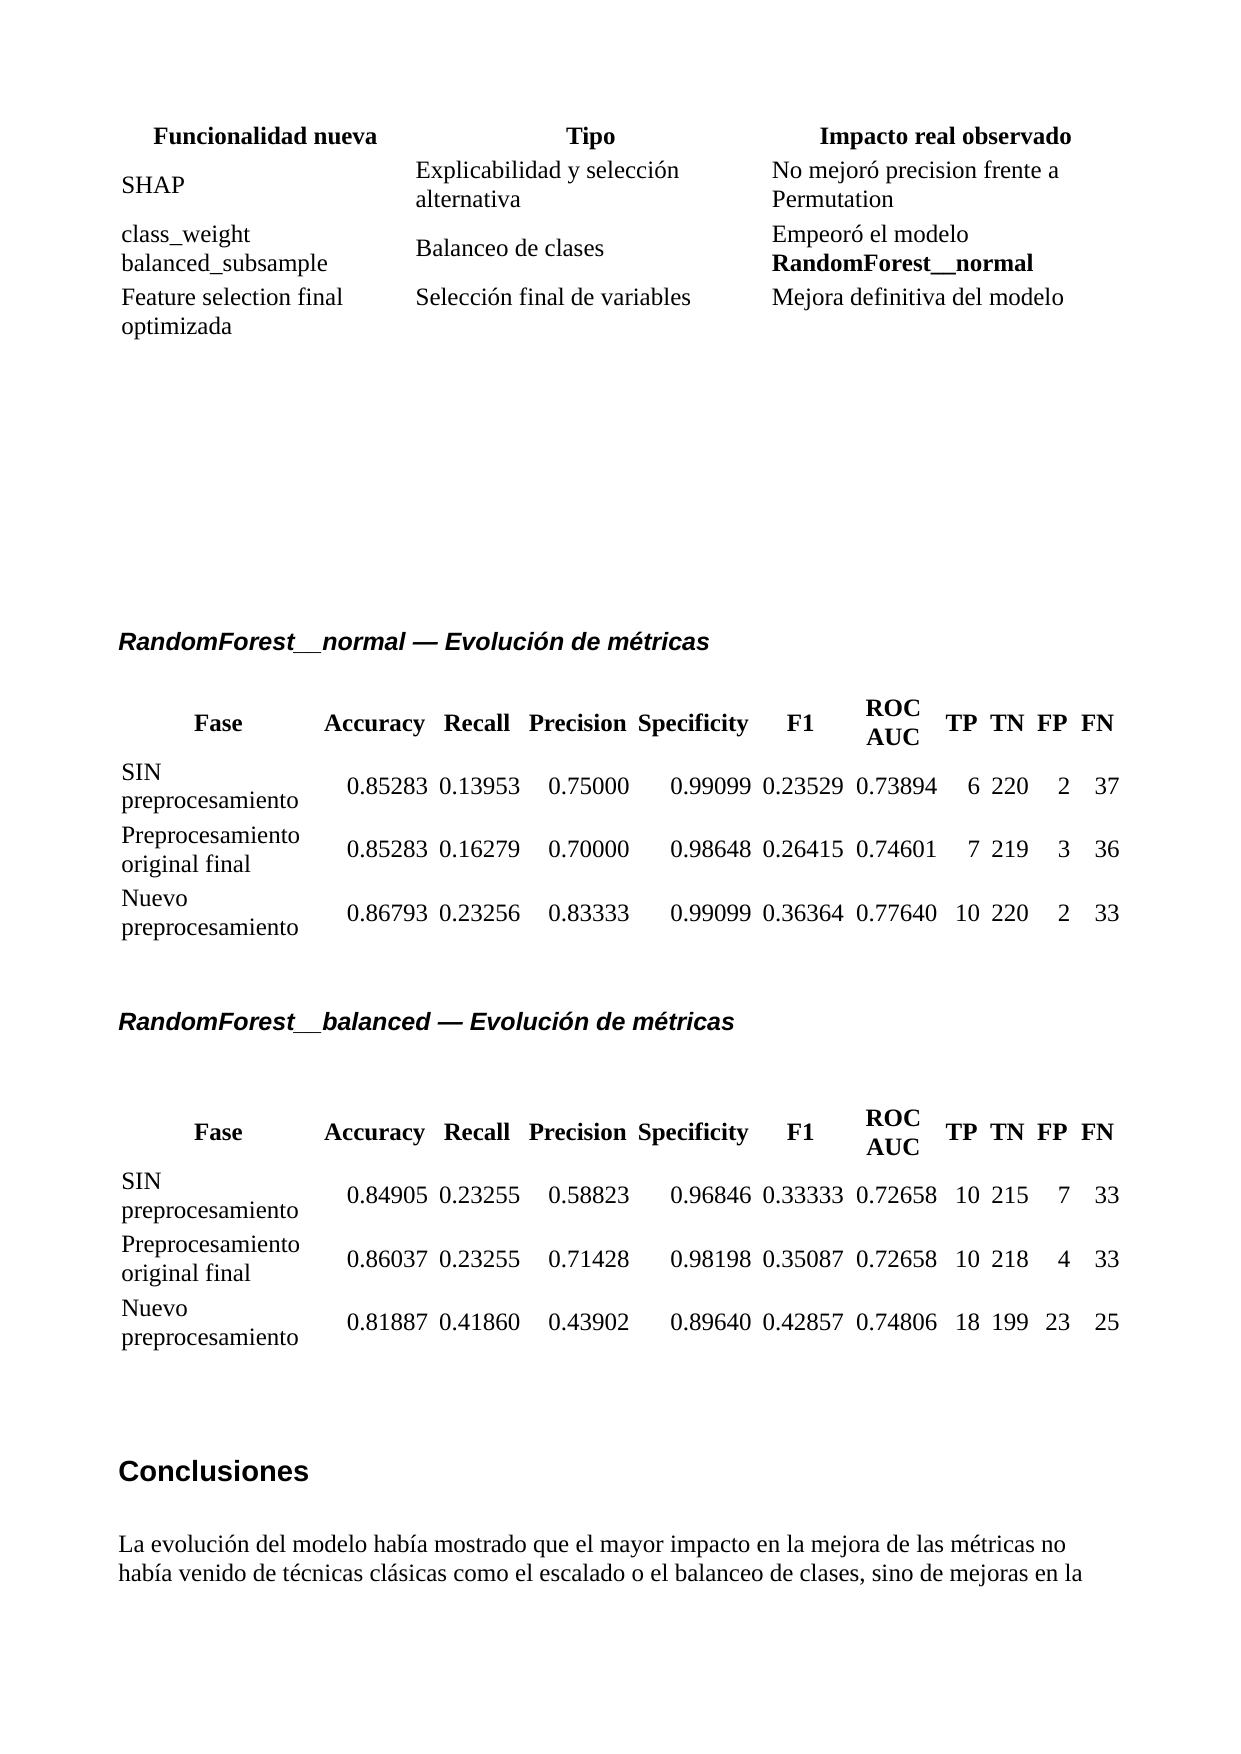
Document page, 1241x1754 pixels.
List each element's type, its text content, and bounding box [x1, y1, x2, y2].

table_cell Preprocesamiento original final [118, 817, 318, 880]
subtitle RandomForest__normal — Evolución de métricas [118, 627, 1122, 655]
table_cell 18 [940, 1290, 983, 1353]
table_cell 0.43902 [523, 1290, 632, 1353]
table_cell 10 [940, 1163, 983, 1227]
table_cell 0.72658 [847, 1227, 940, 1290]
table_cell 0.77640 [847, 880, 940, 944]
table_header Funcionalidad nueva [118, 118, 412, 153]
table_cell 0.75000 [523, 754, 632, 817]
table_cell 37 [1073, 754, 1122, 817]
subtitle RandomForest__balanced — Evolución de métricas [118, 1007, 1122, 1036]
table_header F1 [754, 1100, 847, 1163]
table_cell 36 [1073, 817, 1122, 880]
table_cell 0.42857 [754, 1290, 847, 1353]
table_header F1 [754, 690, 847, 754]
table_cell 0.98648 [632, 817, 754, 880]
table_cell Balanceo de clases [413, 216, 769, 279]
table_cell 0.23255 [431, 1227, 523, 1290]
table_cell 0.86037 [318, 1227, 431, 1290]
table_header FP [1031, 1100, 1073, 1163]
table_header Specificity [632, 690, 754, 754]
table_cell 0.99099 [632, 880, 754, 944]
table_cell 2 [1031, 880, 1073, 944]
table_cell 0.81887 [318, 1290, 431, 1353]
table_cell 218 [983, 1227, 1031, 1290]
table_cell 3 [1031, 817, 1073, 880]
table_cell 0.83333 [523, 880, 632, 944]
table_header TP [940, 1100, 983, 1163]
table_cell 219 [983, 817, 1031, 880]
table_header TP [940, 690, 983, 754]
table_header TN [983, 690, 1031, 754]
table_header Fase [118, 1100, 318, 1163]
table_cell 0.89640 [632, 1290, 754, 1353]
table_cell 23 [1031, 1290, 1073, 1353]
table_cell 220 [983, 880, 1031, 944]
table_header FN [1073, 690, 1122, 754]
table_cell Mejora definitiva del modelo [769, 279, 1122, 343]
table_cell class_weight balanced_subsample [118, 216, 412, 279]
table_cell 0.85283 [318, 817, 431, 880]
table_cell 7 [940, 817, 983, 880]
table_cell 0.58823 [523, 1163, 632, 1227]
table_cell Explicabilidad y selección alternativa [413, 153, 769, 216]
table_header Recall [431, 1100, 523, 1163]
table_cell 0.73894 [847, 754, 940, 817]
table_cell 0.16279 [431, 817, 523, 880]
table_cell Nuevo preprocesamiento [118, 1290, 318, 1353]
table_cell SIN preprocesamiento [118, 754, 318, 817]
table_cell Nuevo preprocesamiento [118, 880, 318, 944]
table_header ROC AUC [847, 690, 940, 754]
table_header FN [1073, 1100, 1122, 1163]
table_header Fase [118, 690, 318, 754]
table_cell 0.41860 [431, 1290, 523, 1353]
table_cell 0.99099 [632, 754, 754, 817]
table_cell Empeoró el modelo RandomForest__normal [769, 216, 1122, 279]
table_cell 0.70000 [523, 817, 632, 880]
table_cell 25 [1073, 1290, 1122, 1353]
table_header TN [983, 1100, 1031, 1163]
table_cell SHAP [118, 153, 412, 216]
table_cell 0.35087 [754, 1227, 847, 1290]
table_cell 33 [1073, 1163, 1122, 1227]
table_cell 0.13953 [431, 754, 523, 817]
table_cell 0.72658 [847, 1163, 940, 1227]
table_header Impacto real observado [769, 118, 1122, 153]
table_header FP [1031, 690, 1073, 754]
table_cell 7 [1031, 1163, 1073, 1227]
table_header Recall [431, 690, 523, 754]
table_header Specificity [632, 1100, 754, 1163]
table_cell 33 [1073, 1227, 1122, 1290]
table_cell 0.23256 [431, 880, 523, 944]
table_header Accuracy [318, 1100, 431, 1163]
text La evolución del modelo había mostrado que el mayor impacto en la mejora de las métricas no había venido de técnicas clásicas como el escalado o el balanceo de clases, sino de mejoras en la [118, 1529, 1122, 1586]
table_cell 0.36364 [754, 880, 847, 944]
table_cell 0.84905 [318, 1163, 431, 1227]
table_cell 0.33333 [754, 1163, 847, 1227]
table_cell Preprocesamiento original final [118, 1227, 318, 1290]
table_cell 0.23255 [431, 1163, 523, 1227]
table_header Precision [523, 690, 632, 754]
table_cell 0.74806 [847, 1290, 940, 1353]
subtitle Conclusiones [118, 1454, 1122, 1488]
table_header Precision [523, 1100, 632, 1163]
table_cell 199 [983, 1290, 1031, 1353]
table_cell 6 [940, 754, 983, 817]
table_cell 0.71428 [523, 1227, 632, 1290]
table_cell 0.98198 [632, 1227, 754, 1290]
table_cell Feature selection final optimizada [118, 279, 412, 343]
table_header Accuracy [318, 690, 431, 754]
table_cell 10 [940, 880, 983, 944]
table_cell 0.74601 [847, 817, 940, 880]
table_cell Selección final de variables [413, 279, 769, 343]
table_cell 0.86793 [318, 880, 431, 944]
table_cell 0.85283 [318, 754, 431, 817]
table_cell 220 [983, 754, 1031, 817]
table_cell 0.96846 [632, 1163, 754, 1227]
table_cell 2 [1031, 754, 1073, 817]
table_header Tipo [413, 118, 769, 153]
table_cell 10 [940, 1227, 983, 1290]
table_cell 0.26415 [754, 817, 847, 880]
table_cell No mejoró precision frente a Permutation [769, 153, 1122, 216]
table_cell 0.23529 [754, 754, 847, 817]
table_cell 4 [1031, 1227, 1073, 1290]
table_cell 215 [983, 1163, 1031, 1227]
table_cell SIN preprocesamiento [118, 1163, 318, 1227]
table_cell 33 [1073, 880, 1122, 944]
table_header ROC AUC [847, 1100, 940, 1163]
